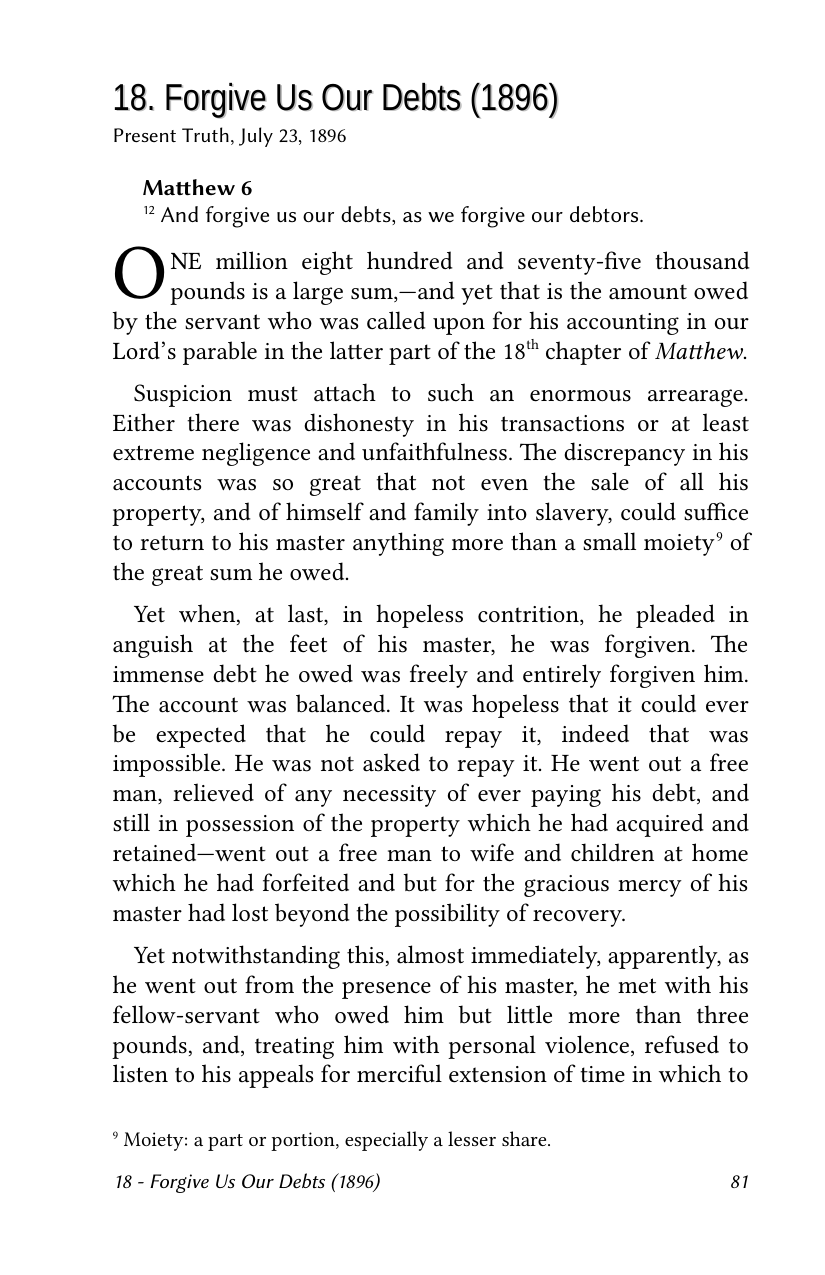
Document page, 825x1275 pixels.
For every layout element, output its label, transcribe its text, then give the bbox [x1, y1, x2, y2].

text Yet notwithstanding this, almost immediately, apparently, as he went out from the presence of his master, he met with his fellow-servant who owed him but little more than three pounds, and, treating him with personal violence, refused to listen to his appeals for merciful extension of time in which to [112, 941, 750, 1089]
text Yet when, at last, in hopeless contrition, he pleaded in anguish at the feet of his master, he was forgiven. The immense debt he owed was freely and entirely forgiven him. The account was balanced. It was hopeless that it could ever be expected that he could repay it, indeed that was impossible. He was not asked to repay it. He went out a free man, relieved of any necessity of ever paying his debt, and still in possession of the property which he had acquired and retained—went out a free man to wife and children at home which he had forfeited and but for the gracious mercy of his master had lost beyond the possibility of recovery. [112, 600, 750, 927]
text Moiety: a part or portion, especially a lesser share. [112, 1128, 750, 1152]
text Suspicion must attach to such an enormous arrearage. Either there was dishonesty in his transactions or at least extreme negligence and unfaithfulness. The discrepancy in his accounts was so great that not even the sale of all his property, and of himself and family into slavery, could suffice to return to his master anything more than a small moiety of the great sum he owed. [112, 379, 750, 587]
text Matthew 6 [142, 175, 750, 201]
text ONE million eight hundred and seventy-five thousand pounds is a large sum,—and yet that is the amount owed by the servant who was called upon for his accounting in our Lord’s parable in the latter part of the 18th chapter of Matthew. [112, 247, 750, 365]
text Present Truth, July 23, 1896 [112, 124, 750, 148]
title Forgive Us Our Debts (1896) [112, 75, 750, 118]
text 12 And forgive us our debts, as we forgive our debtors. [142, 202, 720, 228]
